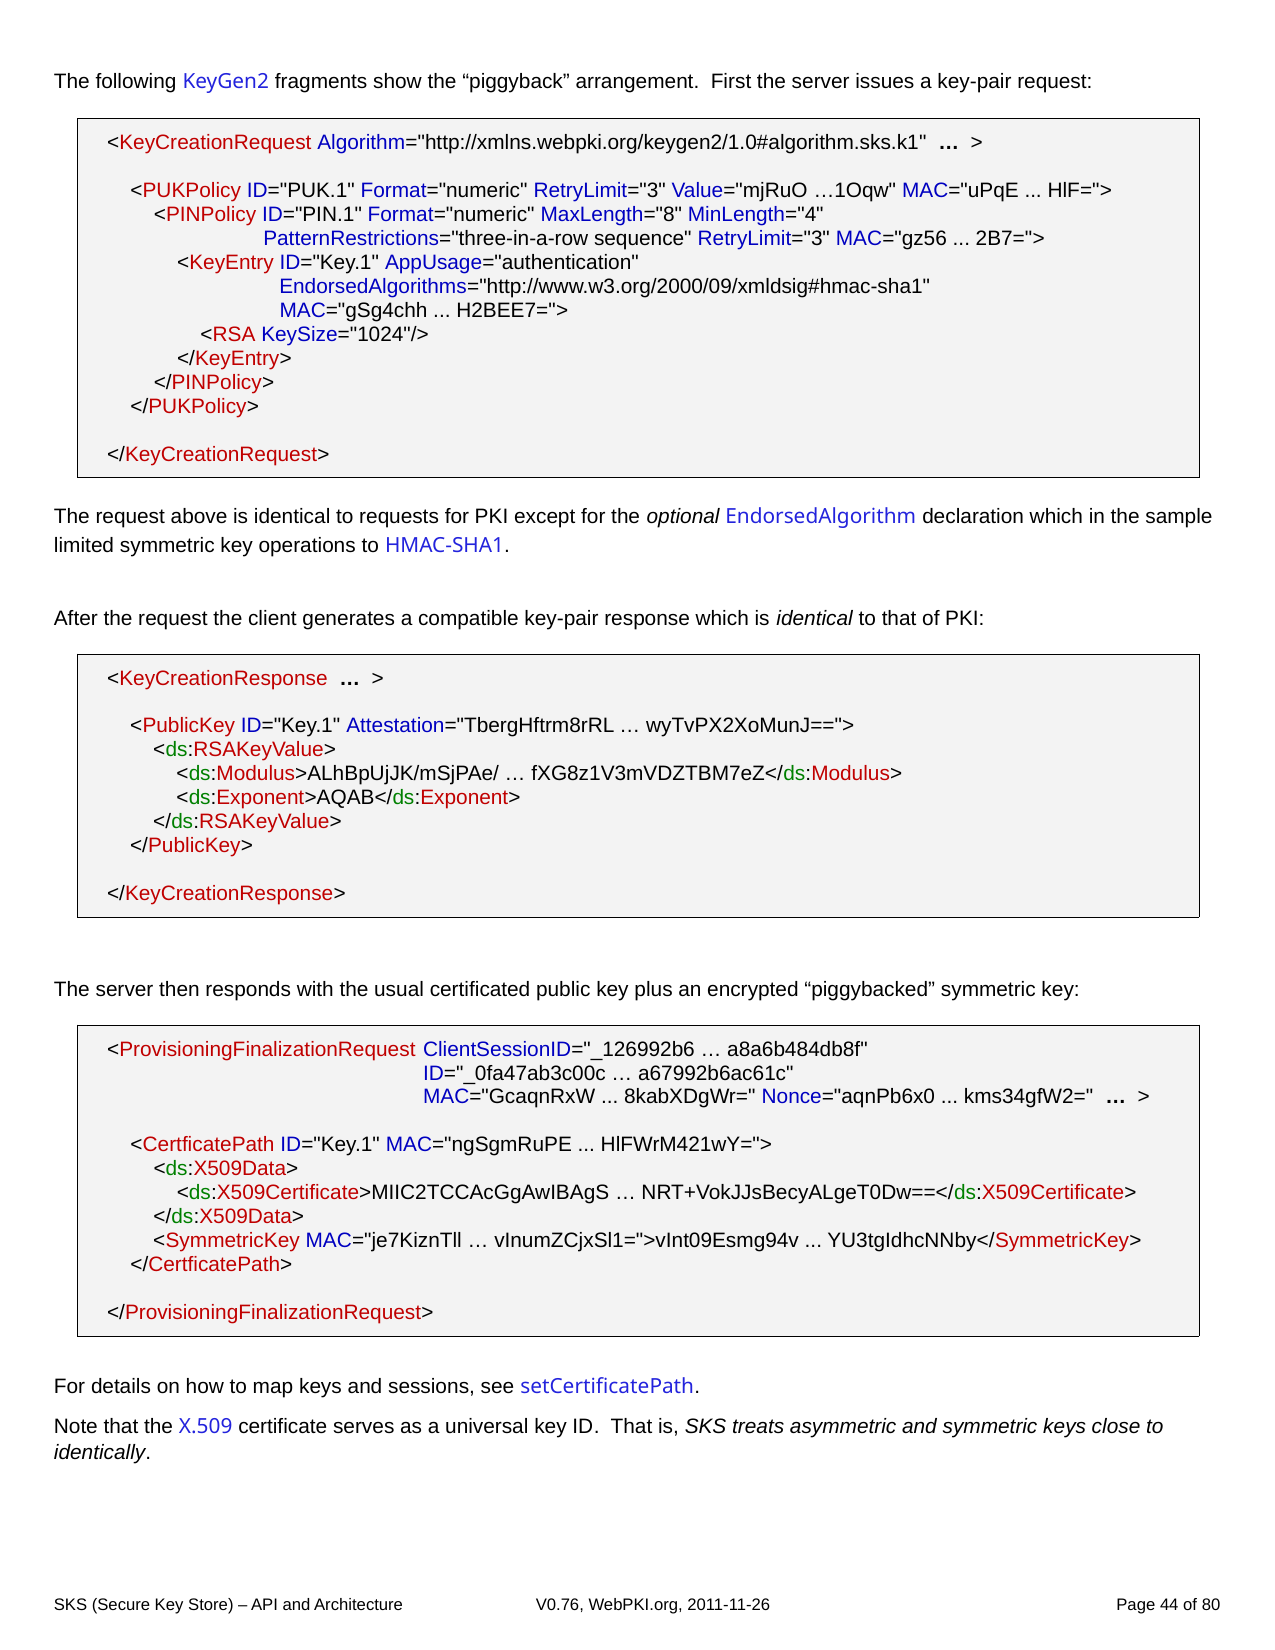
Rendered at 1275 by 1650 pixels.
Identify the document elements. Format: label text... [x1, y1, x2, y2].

table_header <KeyCreationRequest Algorithm="http://xmlns.webpki.org/keygen2/1.0#algorithm.sks.k1" … > <PUKPolicy ID="PUK.1" Format="numeric" RetryLimit="3" Value="mjRuO …1Oqw" MAC="uPqE ... HlF="> <PINPolicy ID="PIN.1" Format="numeric" MaxLength="8" MinLength="4" PatternRestrictions="three-in-a-row sequence" RetryLimit="3" MAC="gz56 ... 2B7="> <KeyEntry ID="Key.1" AppUsage="authentication" EndorsedAlgorithms="http://www.w3.org/2000/09/xmldsig#hmac-sha1" MAC="gSg4chh ... H2BEE7="> <RSA KeySize="1024"/> </KeyEntry> </PINPolicy> </PUKPolicy> </KeyCreationRequest> [78, 119, 1199, 477]
table_header <KeyCreationResponse … > <PublicKey ID="Key.1" Attestation="TbergHftrm8rRL … wyTvPX2XoMunJ=="> <ds:RSAKeyValue> <ds:Modulus>ALhBpUjJK/mSjPAe/ … fXG8z1V3mVDZTBM7eZ</ds:Modulus> <ds:Exponent>AQAB</ds:Exponent> </ds:RSAKeyValue> </PublicKey> </KeyCreationResponse> [78, 655, 1199, 917]
text Note that the X.509 certificate serves as a universal key ID. That is, SKS treats asymmetric and symmetric keys close to identically. [54, 1412, 1221, 1464]
text The following KeyGen2 fragments show the “piggyback” arrangement. First the server issues a key-pair request: [54, 66, 1221, 94]
text For details on how to map keys and sessions, see setCertificatePath. [54, 1371, 1221, 1400]
text The request above is identical to requests for PKI except for the optional EndorsedAlgorithm declaration which in the sample limited symmetric key operations to HMAC-SHA1. [54, 477, 1221, 558]
text The server then responds with the usual certificated public key plus an encrypted “piggybacked” symmetric key: [54, 977, 1221, 1001]
table_header <ProvisioningFinalizationRequest ClientSessionID="_126992b6 … a8a6b484db8f" ID="_0fa47ab3c00c … a67992b6ac61c" MAC="GcaqnRxW ... 8kabXDgWr=" Nonce="aqnPb6x0 ... kms34gfW2=" … > <CertficatePath ID="Key.1" MAC="ngSgmRuPE ... HlFWrM421wY="> <ds:X509Data> <ds:X509Certificate>MIIC2TCCAcGgAwIBAgS … NRT+VokJJsBecyALgeT0Dw==</ds:X509Certificate> </ds:X509Data> <SymmetricKey MAC="je7KiznTll … vInumZCjxSl1=">vInt09Esmg94v ... YU3tgIdhcNNby</SymmetricKey> </CertficatePath> </ProvisioningFinalizationRequest> [78, 1026, 1199, 1336]
text After the request the client generates a compatible key-pair response which is identical to that of PKI: [54, 606, 1221, 629]
